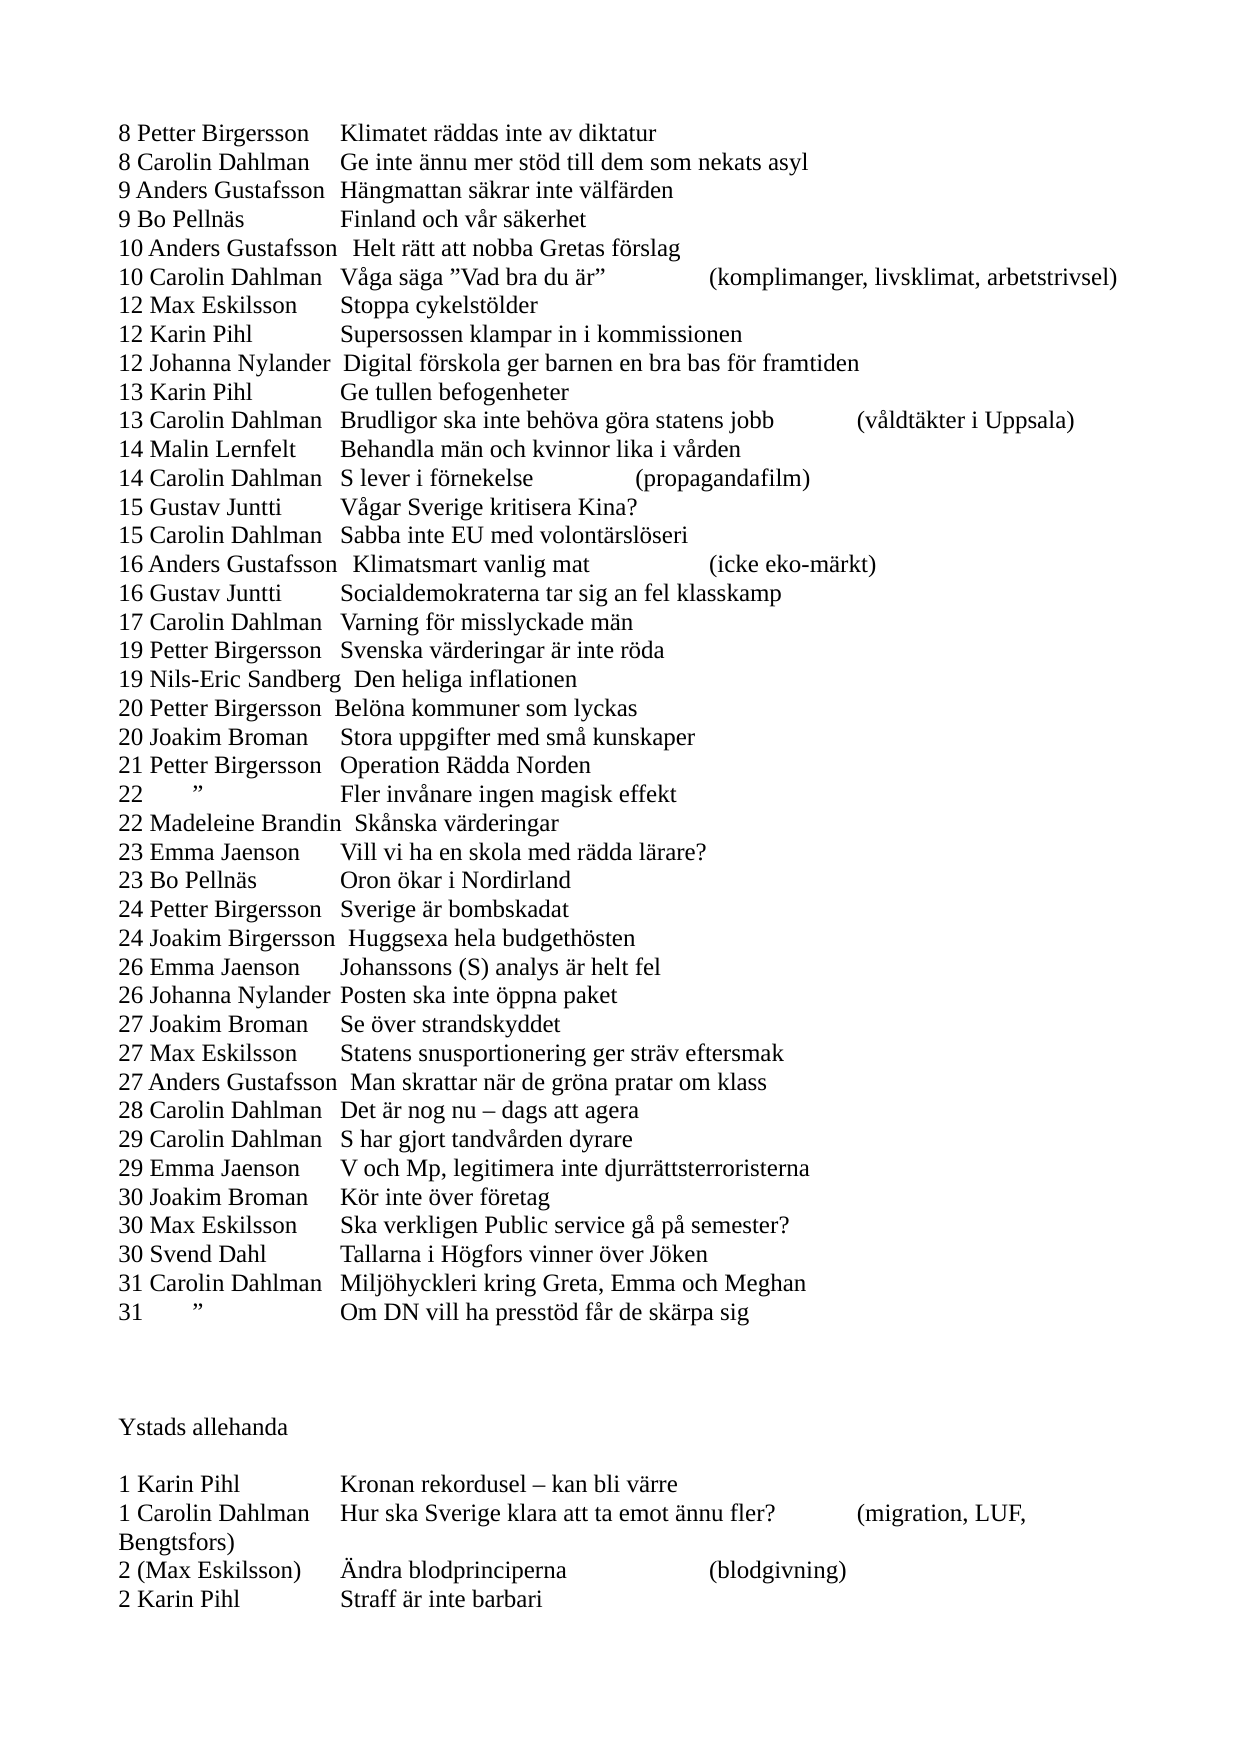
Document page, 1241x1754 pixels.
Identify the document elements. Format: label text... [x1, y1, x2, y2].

text 24 Petter Birgersson Sverige är bombskadat [118, 894, 1122, 923]
text 28 Carolin Dahlman Det är nog nu – dags att agera [118, 1096, 1122, 1124]
text 15 Gustav Juntti Vågar Sverige kritisera Kina? [118, 492, 1122, 521]
text 23 Bo Pellnäs Oron ökar i Nordirland [118, 866, 1122, 894]
text 2 (Max Eskilsson) Ändra blodprinciperna (blodgivning) [118, 1556, 1122, 1584]
text 19 Petter Birgersson Svenska värderingar är inte röda [118, 636, 1122, 664]
text 14 Malin Lernfelt Behandla män och kvinnor lika i vården [118, 434, 1122, 463]
text 1 Karin Pihl Kronan rekordusel – kan bli värre [118, 1469, 1122, 1498]
text 26 Johanna Nylander Posten ska inte öppna paket [118, 981, 1122, 1009]
text 20 Petter Birgersson Belöna kommuner som lyckas [118, 693, 1122, 722]
text 17 Carolin Dahlman Varning för misslyckade män [118, 607, 1122, 636]
text 14 Carolin Dahlman S lever i förnekelse (propagandafilm) [118, 463, 1122, 492]
text 31 Carolin Dahlman Miljöhyckleri kring Greta, Emma och Meghan [118, 1268, 1122, 1297]
text 27 Anders Gustafsson Man skrattar när de gröna pratar om klass [118, 1067, 1122, 1096]
text 29 Emma Jaenson V och Mp, legitimera inte djurrättsterroristerna [118, 1153, 1122, 1182]
text 12 Karin Pihl Supersossen klampar in i kommissionen [118, 319, 1122, 348]
text 30 Max Eskilsson Ska verkligen Public service gå på semester? [118, 1211, 1122, 1239]
text 1 Carolin Dahlman Hur ska Sverige klara att ta emot ännu fler? (migration, LUF, Bengtsfors) [118, 1498, 1122, 1556]
text 12 Max Eskilsson Stoppa cykelstölder [118, 291, 1122, 319]
text 10 Anders Gustafsson Helt rätt att nobba Gretas förslag [118, 233, 1122, 262]
text 29 Carolin Dahlman S har gjort tandvården dyrare [118, 1124, 1122, 1153]
text 10 Carolin Dahlman Våga säga ”Vad bra du är” (komplimanger, livsklimat, arbetstrivsel) [118, 262, 1122, 291]
text 8 Petter Birgersson Klimatet räddas inte av diktatur [118, 118, 1122, 147]
text 21 Petter Birgersson Operation Rädda Norden [118, 751, 1122, 779]
text 26 Emma Jaenson Johanssons (S) analys är helt fel [118, 952, 1122, 981]
text 16 Anders Gustafsson Klimatsmart vanlig mat (icke eko-märkt) [118, 549, 1122, 578]
text 15 Carolin Dahlman Sabba inte EU med volontärslöseri [118, 521, 1122, 549]
text 9 Anders Gustafsson Hängmattan säkrar inte välfärden [118, 176, 1122, 204]
text 30 Svend Dahl Tallarna i Högfors vinner över Jöken [118, 1239, 1122, 1268]
text 22 Madeleine Brandin Skånska värderingar [118, 808, 1122, 837]
text 13 Carolin Dahlman Brudligor ska inte behöva göra statens jobb (våldtäkter i Uppsala) [118, 406, 1122, 434]
text 12 Johanna Nylander Digital förskola ger barnen en bra bas för framtiden [118, 348, 1122, 377]
text 27 Joakim Broman Se över strandskyddet [118, 1009, 1122, 1038]
text 2 Karin Pihl Straff är inte barbari [118, 1584, 1122, 1613]
text 23 Emma Jaenson Vill vi ha en skola med rädda lärare? [118, 837, 1122, 866]
text 13 Karin Pihl Ge tullen befogenheter [118, 377, 1122, 406]
text 19 Nils-Eric Sandberg Den heliga inflationen [118, 664, 1122, 693]
text 30 Joakim Broman Kör inte över företag [118, 1182, 1122, 1211]
text 24 Joakim Birgersson Huggsexa hela budgethösten [118, 923, 1122, 952]
text 20 Joakim Broman Stora uppgifter med små kunskaper [118, 722, 1122, 751]
text Ystads allehanda [118, 1412, 1122, 1441]
text 27 Max Eskilsson Statens snusportionering ger sträv eftersmak [118, 1038, 1122, 1067]
text 9 Bo Pellnäs Finland och vår säkerhet [118, 204, 1122, 233]
text 22 ” Fler invånare ingen magisk effekt [118, 779, 1122, 808]
text 16 Gustav Juntti Socialdemokraterna tar sig an fel klasskamp [118, 578, 1122, 607]
text 8 Carolin Dahlman Ge inte ännu mer stöd till dem som nekats asyl [118, 147, 1122, 176]
text 31 ” Om DN vill ha presstöd får de skärpa sig [118, 1297, 1122, 1326]
